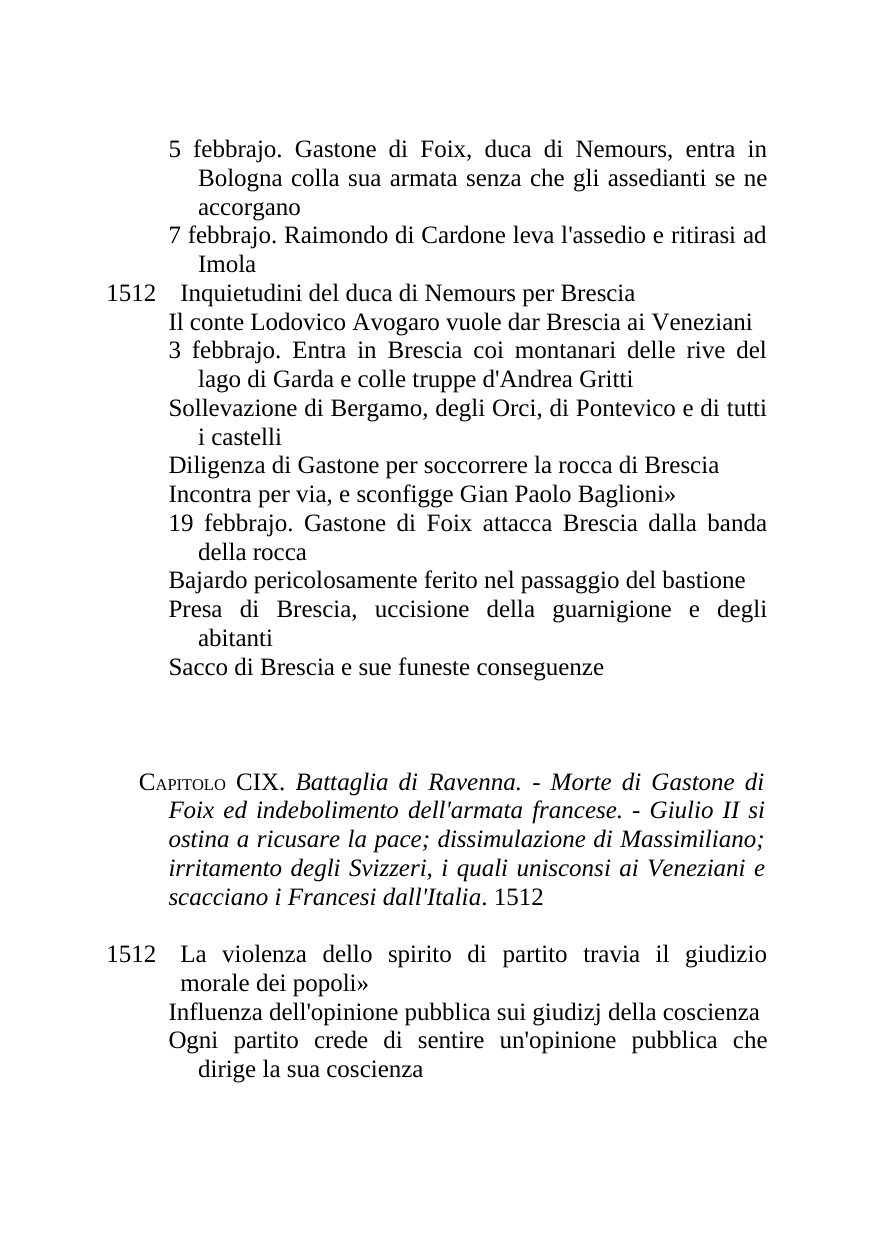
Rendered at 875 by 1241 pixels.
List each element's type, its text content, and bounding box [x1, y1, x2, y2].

text Il conte Lodovico Avogaro vuole dar Brescia ai Veneziani [168, 307, 768, 336]
text 19 febbrajo. Gastone di Foix attacca Brescia dalla banda della rocca [168, 508, 768, 566]
text Diligenza di Gastone per soccorrere la rocca di Brescia [168, 451, 768, 479]
text Ogni partito crede di sentire un'opinione pubblica che dirige la sua coscienza [168, 1026, 768, 1083]
text 7 febbrajo. Raimondo di Cardone leva l'assedio e ritirasi ad Imola [168, 221, 768, 278]
text 3 febbrajo. Entra in Brescia coi montanari delle rive del lago di Garda e colle truppe d'Andrea Gritti [168, 336, 768, 393]
text 1512 Inquietudini del duca di Nemours per Brescia [106, 278, 768, 307]
text Bajardo pericolosamente ferito nel passaggio del bastione [168, 566, 768, 594]
text Influenza dell'opinione pubblica sui giudizj della coscienza [168, 997, 768, 1026]
text Capitolo CIX. Battaglia di Ravenna. - Morte di Gastone di Foix ed indebolimento dell'armata francese. - Giulio II si ostina a ricusare la pace; dissimulazione di Massimiliano; irritamento degli Svizzeri, i quali unisconsi ai Veneziani e scacciano i Francesi dall'Italia. 1512 [139, 767, 768, 911]
text Sacco di Brescia e sue funeste conseguenze [168, 652, 768, 681]
text 5 febbrajo. Gastone di Foix, duca di Nemours, entra in Bologna colla sua armata senza che gli assedianti se ne accorgano [168, 134, 768, 221]
text Sollevazione di Bergamo, degli Orci, di Pontevico e di tutti i castelli [168, 393, 768, 451]
text 1512 La violenza dello spirito di partito travia il giudizio morale dei popoli» [106, 939, 768, 997]
text Incontra per via, e sconfigge Gian Paolo Baglioni» [168, 479, 768, 508]
text Presa di Brescia, uccisione della guarnigione e degli abitanti [168, 594, 768, 652]
